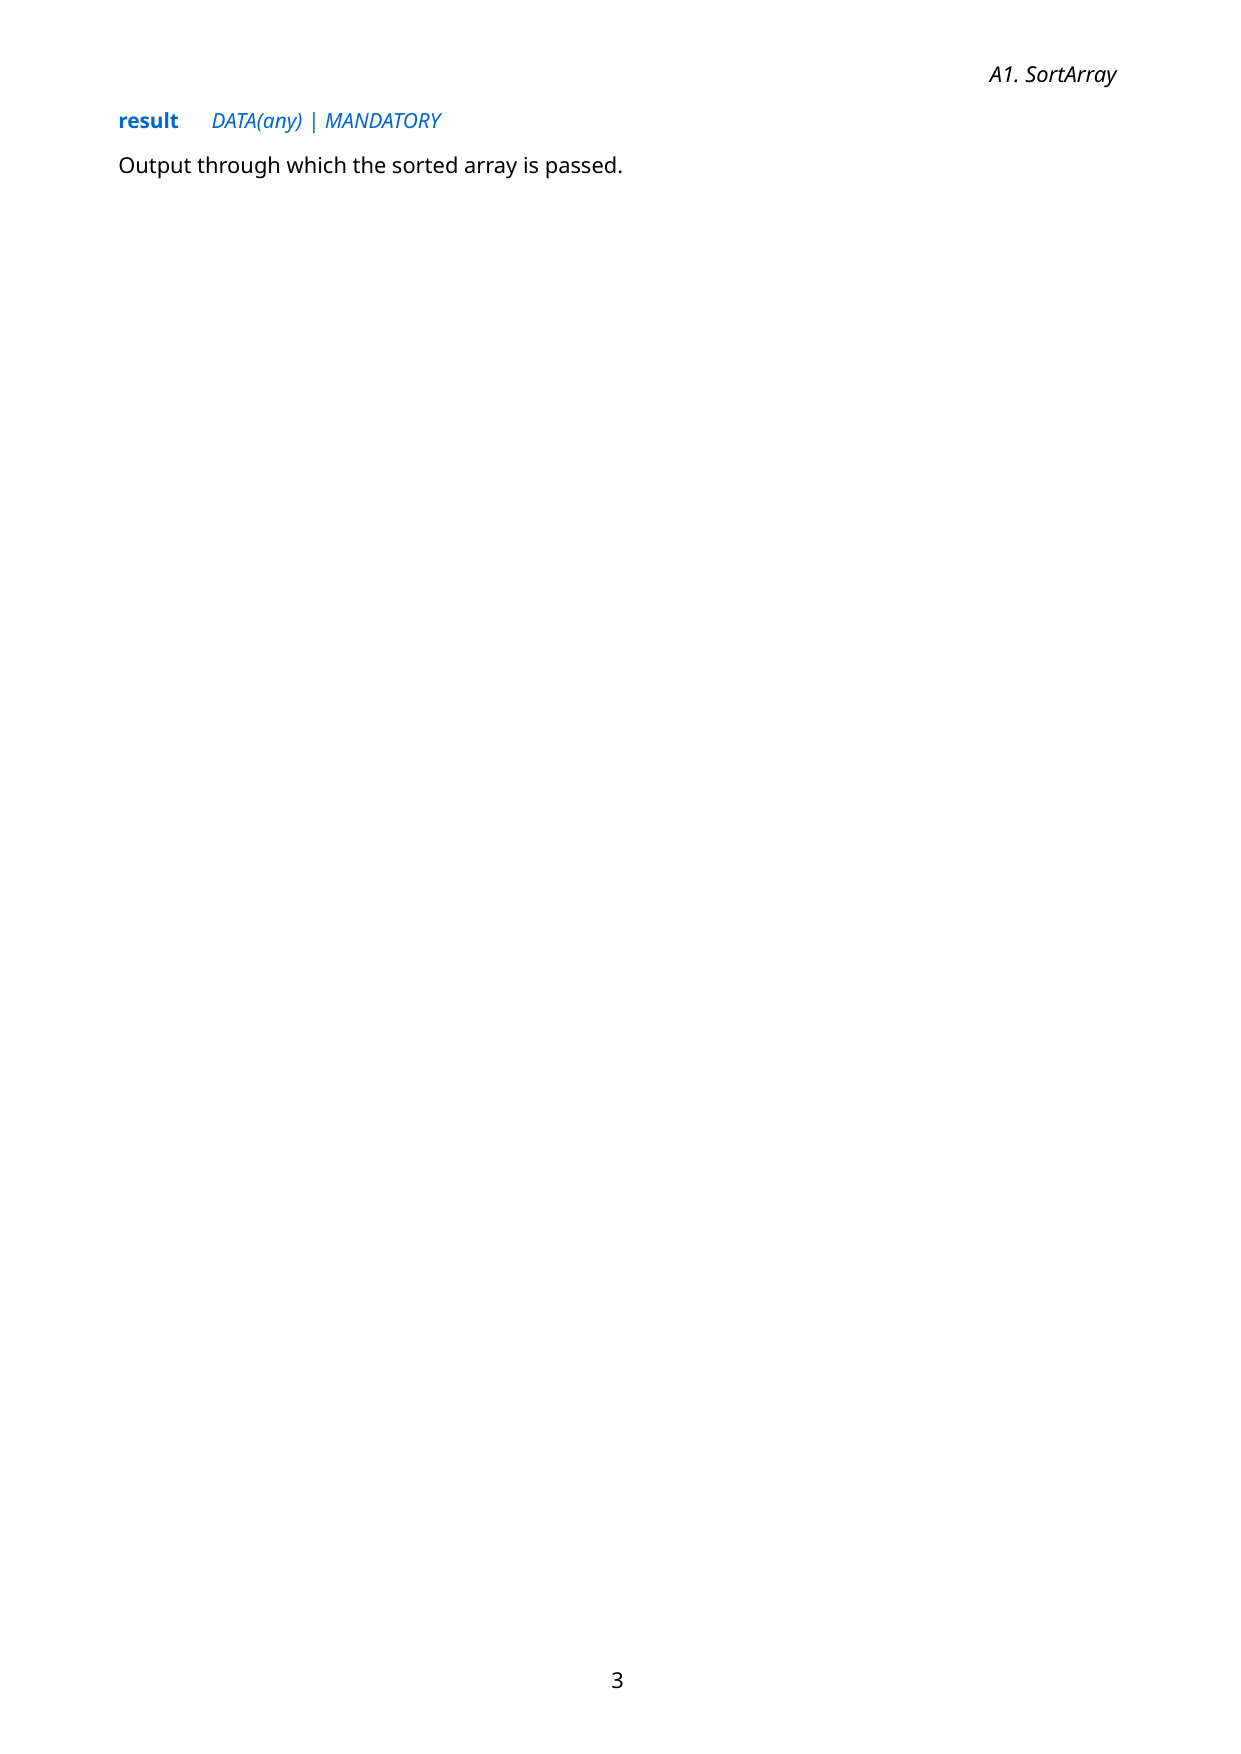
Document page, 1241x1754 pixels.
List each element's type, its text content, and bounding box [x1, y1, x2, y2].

subtitle result DATA(any) | MANDATORY [118, 107, 1122, 135]
text Output through which the sorted array is passed. [118, 150, 1122, 179]
